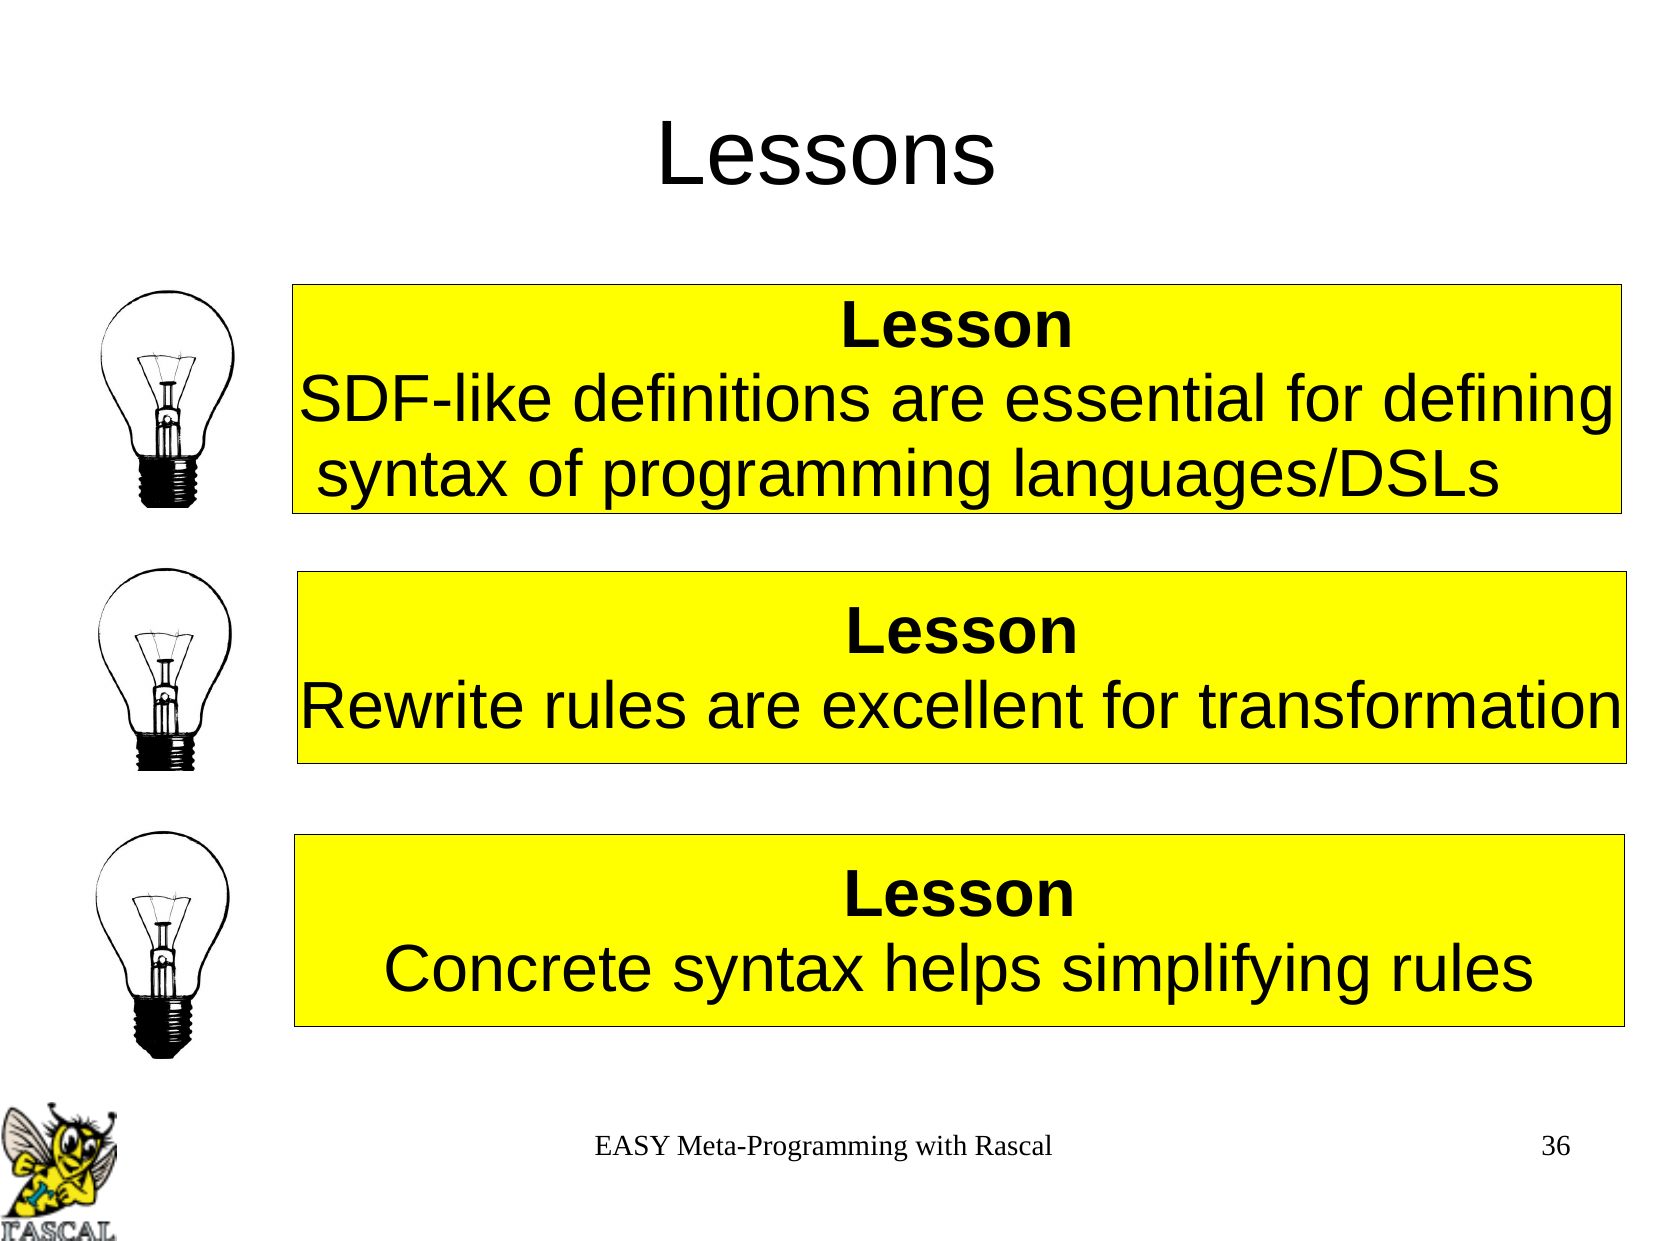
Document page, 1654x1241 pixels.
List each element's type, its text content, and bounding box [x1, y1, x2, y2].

picture [0, 1102, 117, 1241]
text_box Lesson Concrete syntax helps simplifying rules [294, 834, 1625, 1027]
text_box Lesson SDF-like definitions are essential for defining syntax of programming languages/DSLs [292, 284, 1622, 514]
title Lessons [82, 56, 1571, 250]
picture [50, 230, 290, 1101]
text_box Lesson Rewrite rules are excellent for transformation [297, 571, 1627, 764]
